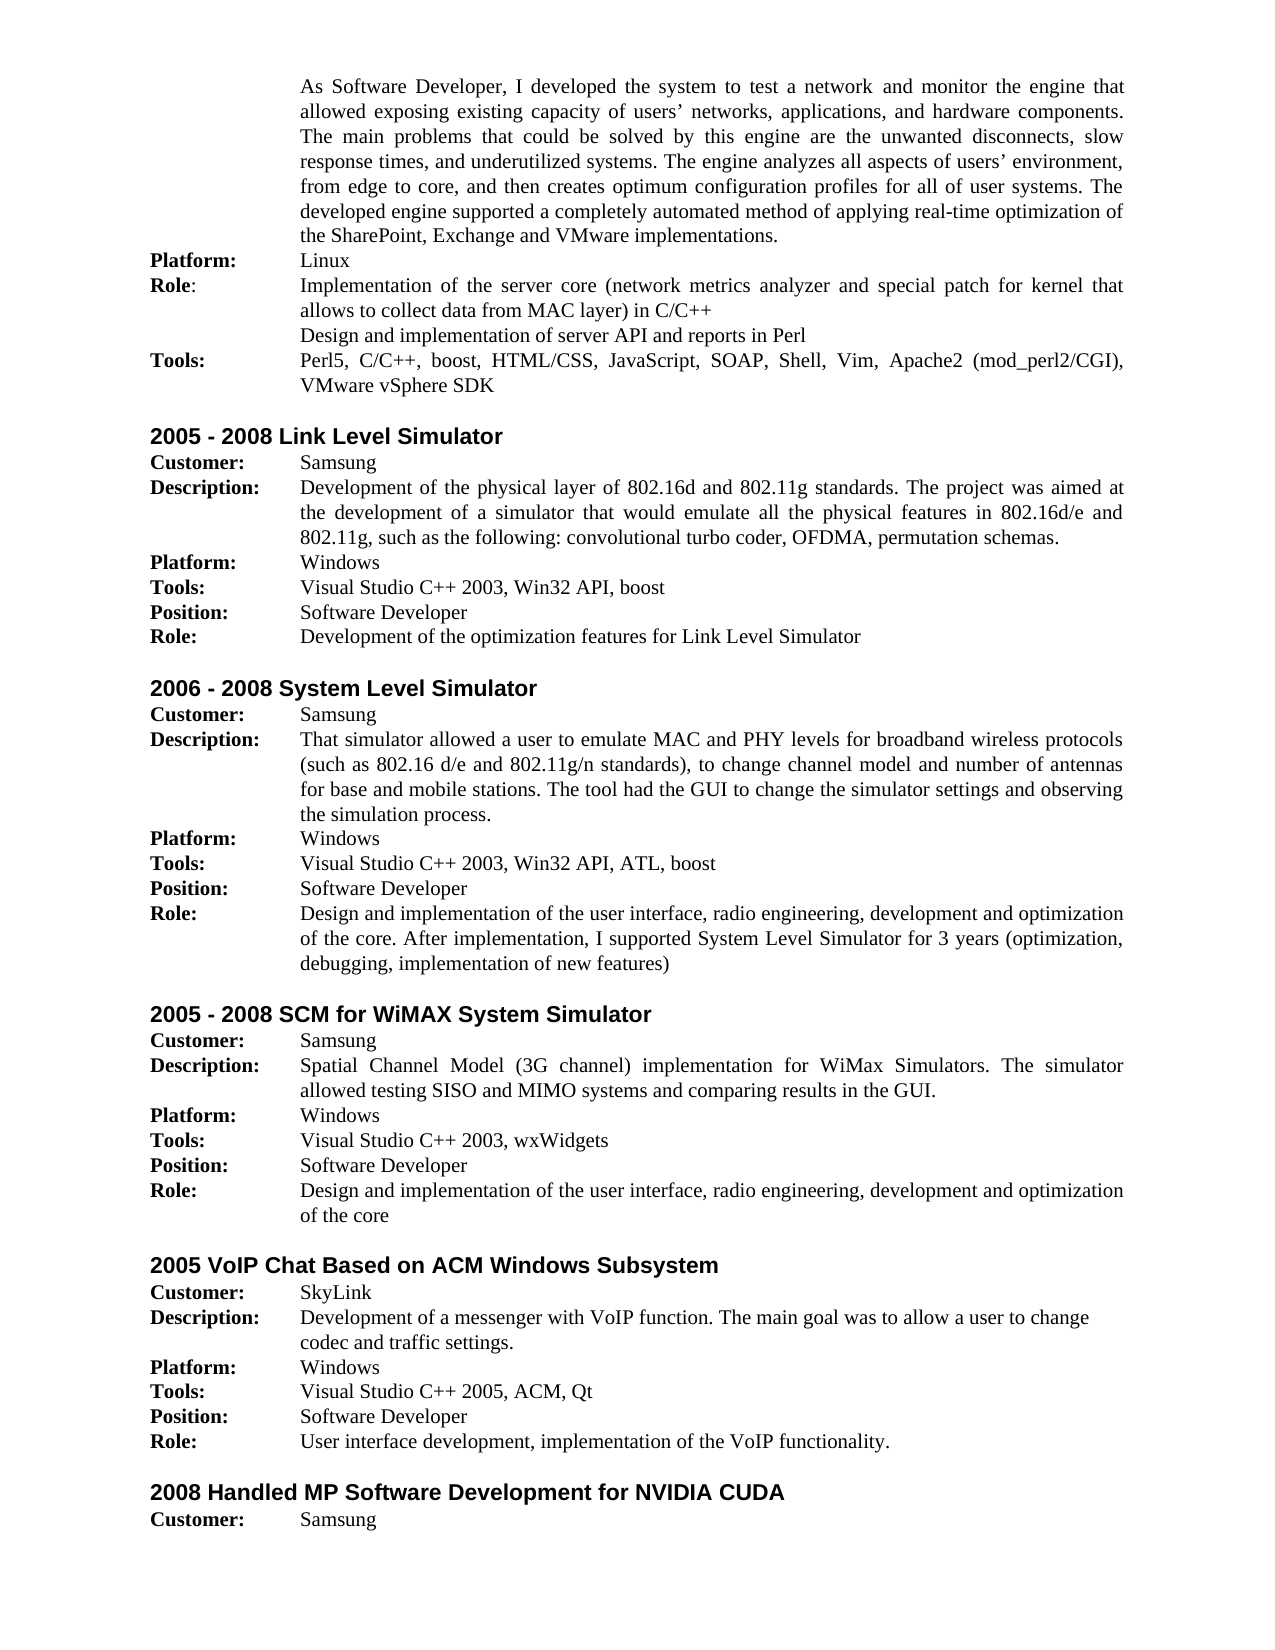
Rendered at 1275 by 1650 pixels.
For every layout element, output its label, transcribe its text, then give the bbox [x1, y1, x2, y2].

text Tools: Visual Studio C++ 2003, wxWidgets [150, 1129, 1125, 1152]
text Tools: Visual Studio C++ 2003, Win32 API, ATL, boost [150, 852, 1125, 875]
text Design and implementation of server API and reports in Perl [150, 324, 1125, 347]
text Customer: Samsung [150, 703, 1125, 726]
text 2005 VoIP Chat Based on ACM Windows Subsystem [150, 1253, 1125, 1279]
text Position: Software Developer [150, 1154, 1125, 1177]
text Customer: Samsung [150, 1029, 1125, 1052]
text 2008 Handled MP Software Development for NVIDIA CUDA [150, 1480, 1125, 1506]
text Platform: Windows [150, 551, 1125, 574]
text Platform: Windows [150, 1104, 1125, 1127]
text Platform: Windows [150, 1356, 1125, 1379]
text Customer: Samsung [150, 1508, 1125, 1531]
text As Software Developer, I developed the system to test a network and monitor the engine that allowed exposing existing capacity of users’ networks, applications, and hardware components. The main problems that could be solved by this engine are the unwanted disconnects, slow response times, and underutilized systems. The engine analyzes all aspects of users’ environment, from edge to core, and then creates optimum configuration profiles for all of user systems. The developed engine supported a completely automated method of applying real-time optimization of the SharePoint, Exchange and VMware implementations. [300, 75, 1125, 247]
text Customer: Samsung [150, 451, 1125, 474]
text Position: Software Developer [150, 601, 1125, 624]
text Platform: Windows [150, 827, 1125, 850]
text Role: Design and implementation of the user interface, radio engineering, development and optimization of the core [150, 1178, 1125, 1227]
text Role: Design and implementation of the user interface, radio engineering, development and optimization of the core. After implementation, I supported System Level Simulator for 3 years (optimization, debugging, implementation of new features) [150, 902, 1125, 975]
text 2005 - 2008 Link Level Simulator [150, 423, 1125, 449]
text Description: That simulator allowed a user to emulate MAC and PHY levels for broadband wireless protocols (such as 802.16 d/e and 802.11g/n standards), to change channel model and number of antennas for base and mobile stations. The tool had the GUI to change the simulator settings and observing the simulation process. [150, 728, 1125, 826]
text 2006 - 2008 System Level Simulator [150, 675, 1125, 701]
text 2005 - 2008 SCM for WiMAX System Simulator [150, 1002, 1125, 1027]
text Platform: Linux [150, 249, 1125, 272]
text Tools: Perl5, C/C++, boost, HTML/CSS, JavaScript, SOAP, Shell, Vim, Apache2 (mod_perl2/CGI), VMware vSphere SDK [150, 349, 1125, 397]
text Description: Development of the physical layer of 802.16d and 802.11g standards. The project was aimed at the development of a simulator that would emulate all the physical features in 802.16d/e and 802.11g, such as the following: convolutional turbo coder, OFDMA, permutation schemas. [150, 476, 1125, 549]
text Description: Spatial Channel Model (3G channel) implementation for WiMax Simulators. The simulator allowed testing SISO and MIMO systems and comparing results in the GUI. [150, 1054, 1125, 1102]
text Position: Software Developer [150, 1405, 1125, 1428]
text Role: Implementation of the server core (network metrics analyzer and special patch for kernel that allows to collect data from MAC layer) in C/C++ [150, 274, 1125, 322]
text Position: Software Developer [150, 877, 1125, 900]
text Role: Development of the optimization features for Link Level Simulator [150, 625, 1125, 648]
text Description: Development of a messenger with VoIP function. The main goal was to allow a user to change codec and traffic settings. [150, 1306, 1125, 1354]
text Role: User interface development, implementation of the VoIP functionality. [150, 1430, 1125, 1453]
text Tools: Visual Studio C++ 2003, Win32 API, boost [150, 576, 1125, 599]
text Tools: Visual Studio C++ 2005, ACM, Qt [150, 1380, 1125, 1403]
text Customer: SkyLink [150, 1281, 1125, 1304]
